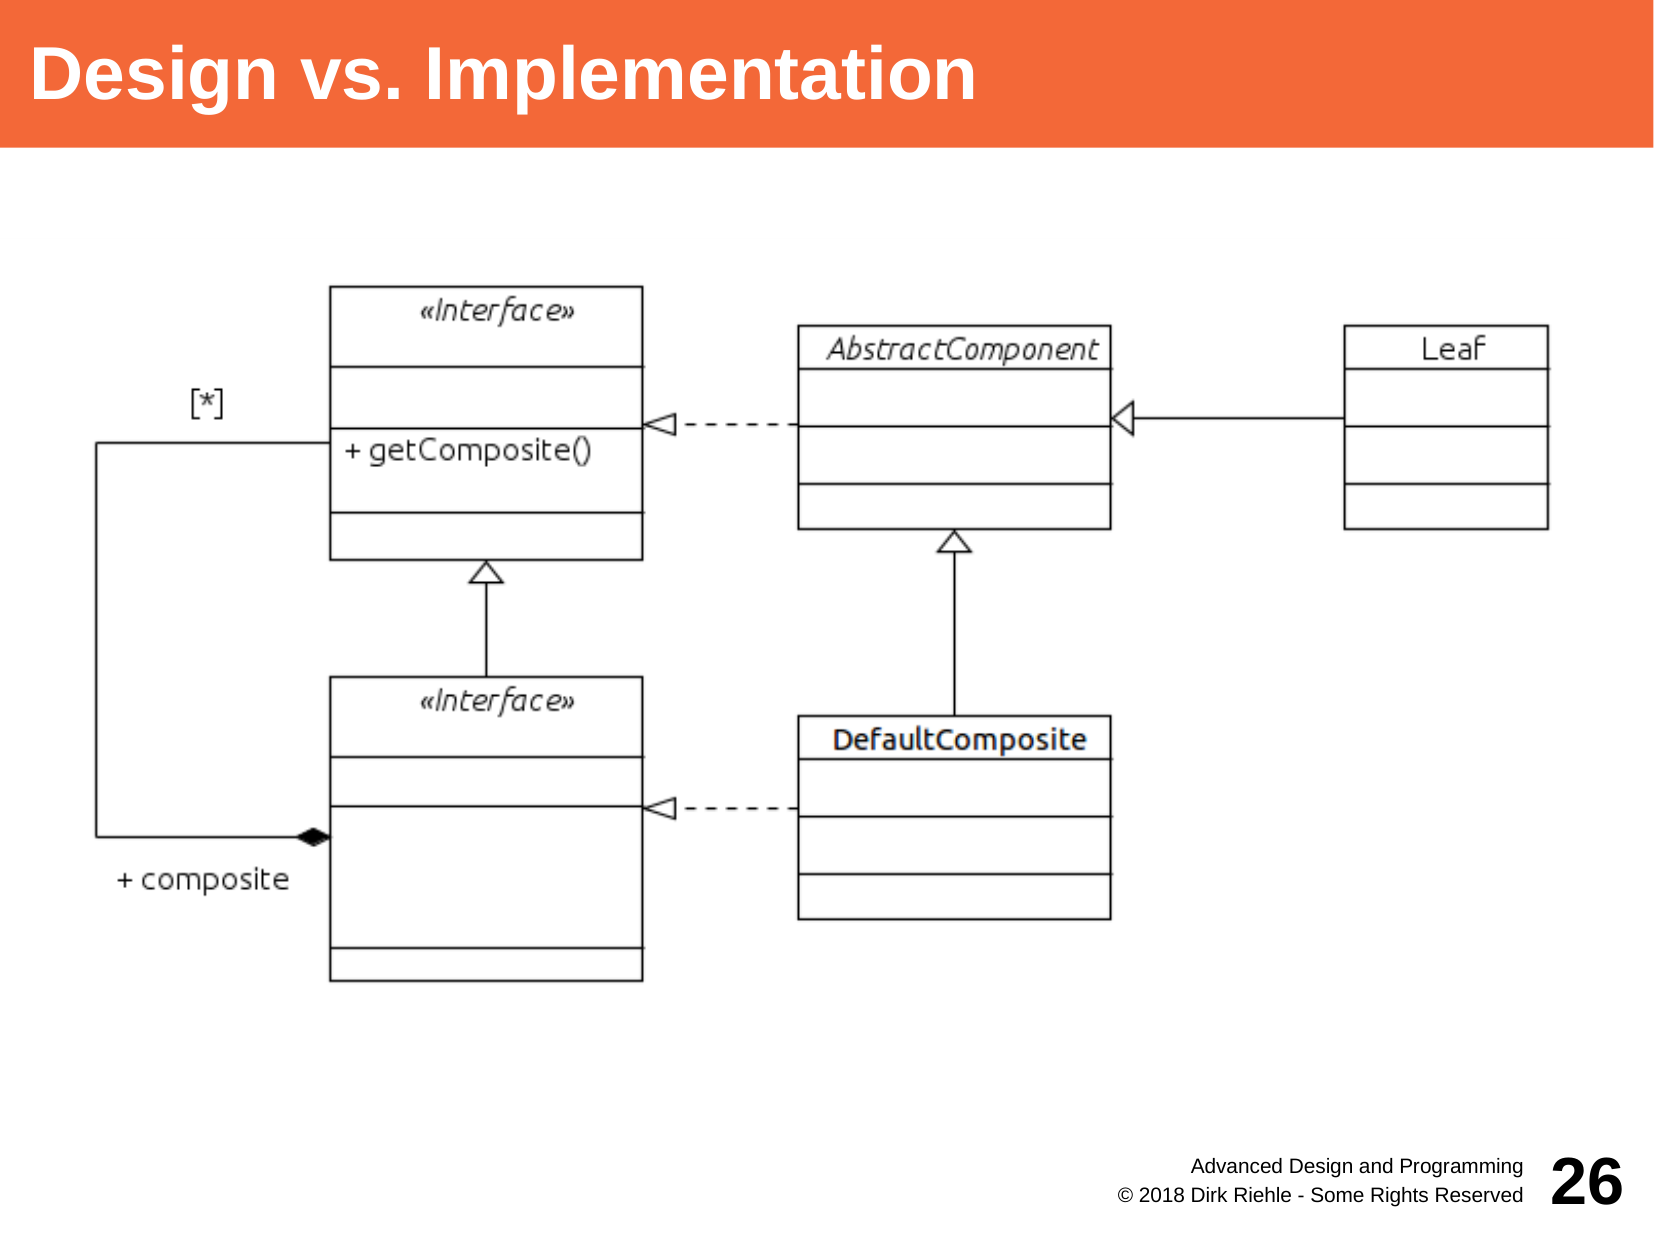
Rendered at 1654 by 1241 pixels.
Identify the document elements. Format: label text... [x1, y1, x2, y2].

title Design vs. Implementation [0, 0, 1654, 148]
picture [0, 237, 1570, 1003]
